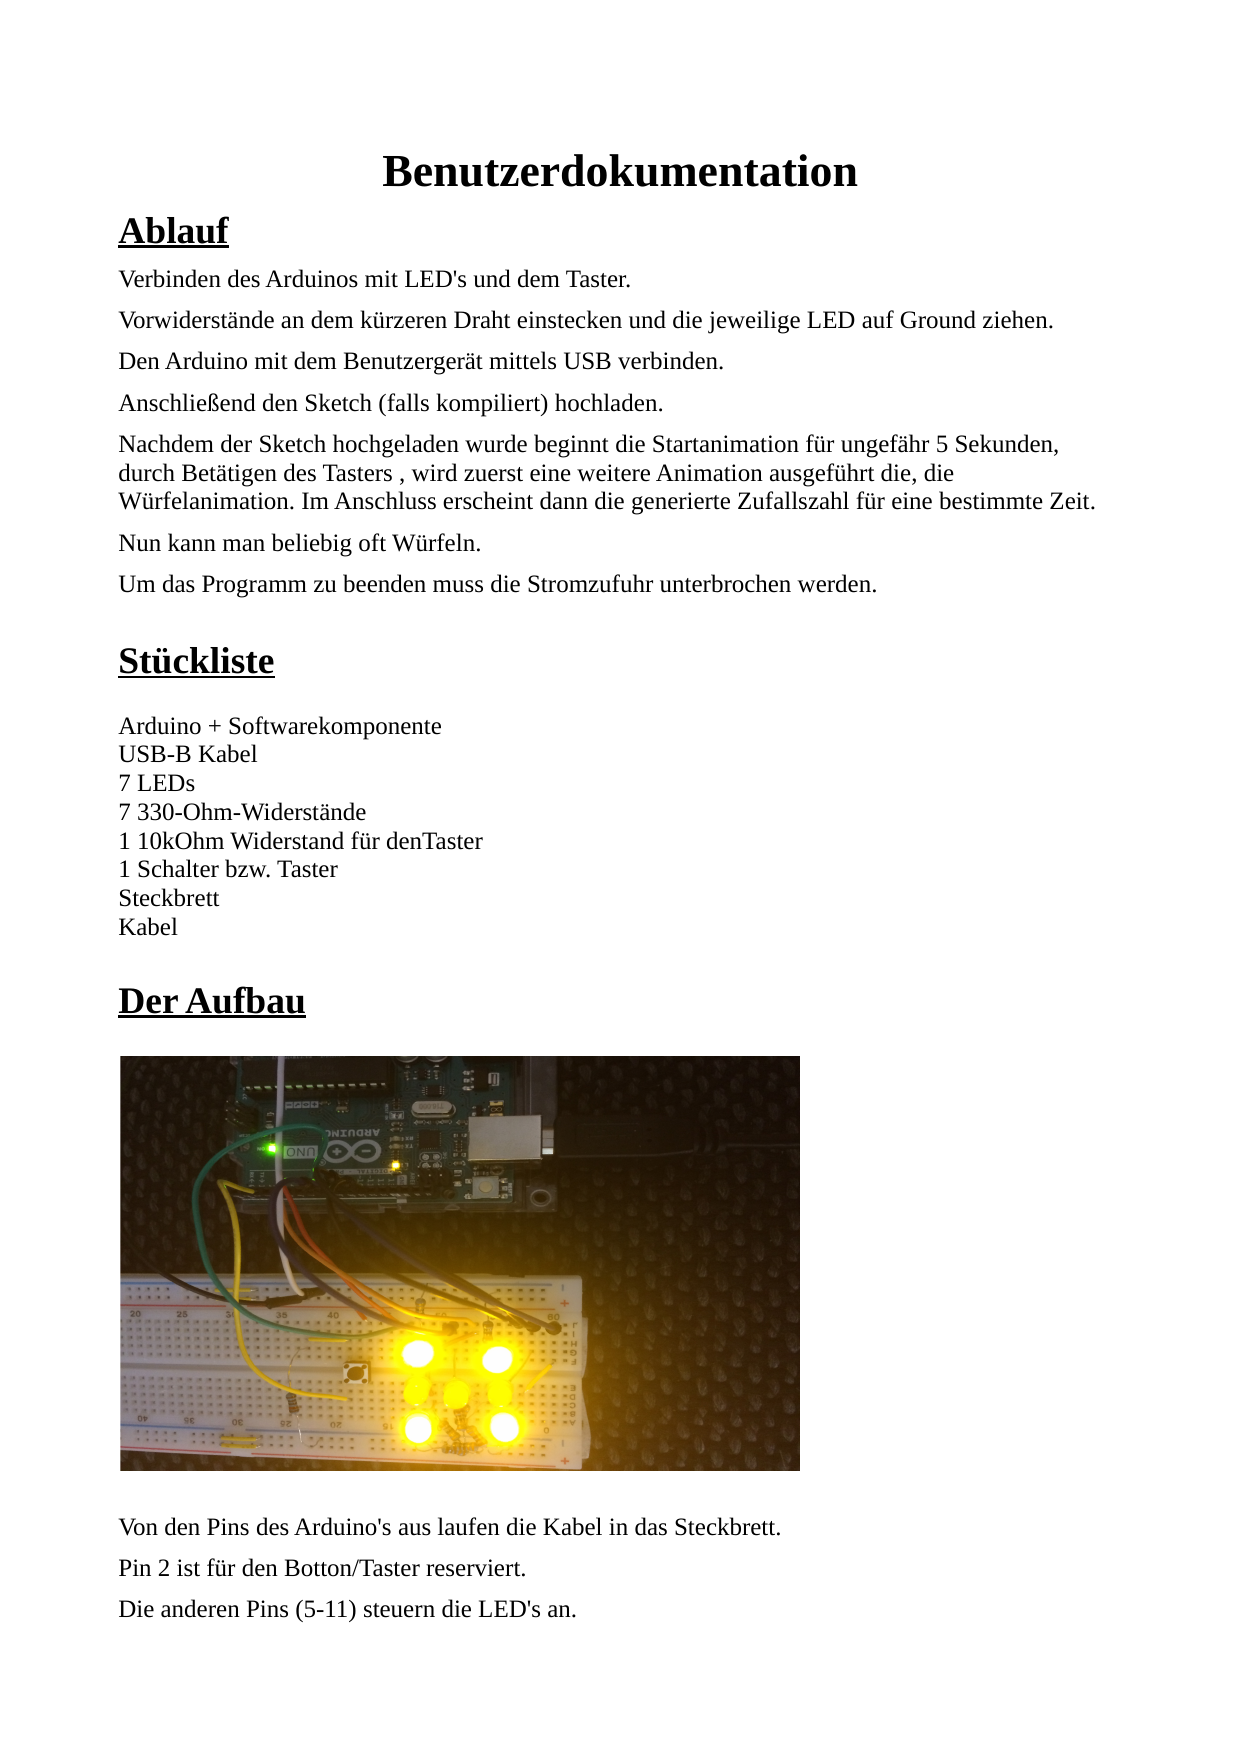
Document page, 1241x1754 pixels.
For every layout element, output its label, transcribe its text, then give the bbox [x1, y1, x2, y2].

text 7 330-Ohm-Widerstände [118, 797, 1122, 826]
text 1 10kOhm Widerstand für denTaster [118, 826, 1122, 854]
subtitle Stückliste [118, 639, 1122, 682]
text Die anderen Pins (5-11) steuern die LED's an. [118, 1594, 1122, 1623]
text Um das Programm zu beenden muss die Stromzufuhr unterbrochen werden. [118, 569, 1122, 598]
subtitle Benutzerdokumentation [118, 143, 1122, 196]
text Steckbrett [118, 883, 1122, 912]
text Arduino + Softwarekomponente [118, 711, 1122, 739]
text 7 LEDs [118, 768, 1122, 797]
text Vorwiderstände an dem kürzeren Draht einstecken und die jeweilige LED auf Ground ziehen. [118, 305, 1122, 334]
picture [120, 1056, 800, 1471]
text Anschließend den Sketch (falls kompiliert) hochladen. [118, 388, 1122, 416]
text USB-B Kabel [118, 739, 1122, 768]
text Den Arduino mit dem Benutzergerät mittels USB verbinden. [118, 346, 1122, 375]
text Nachdem der Sketch hochgeladen wurde beginnt die Startanimation für ungefähr 5 Sekunden, durch Betätigen des Tasters , wird zuerst eine weitere Animation ausgeführt die, die Würfelanimation. Im Anschluss erscheint dann die generierte Zufallszahl für eine bestimmte Zeit. [118, 429, 1122, 515]
text Nun kann man beliebig oft Würfeln. [118, 528, 1122, 556]
text Pin 2 ist für den Botton/Taster reserviert. [118, 1553, 1122, 1582]
text 1 Schalter bzw. Taster [118, 854, 1122, 883]
text Kabel [118, 912, 1122, 941]
subtitle Der Aufbau [118, 978, 1122, 1021]
text Verbinden des Arduinos mit LED's und dem Taster. [118, 264, 1122, 293]
text Ablauf [118, 208, 1122, 251]
text Von den Pins des Arduino's aus laufen die Kabel in das Steckbrett. [118, 1512, 1122, 1540]
